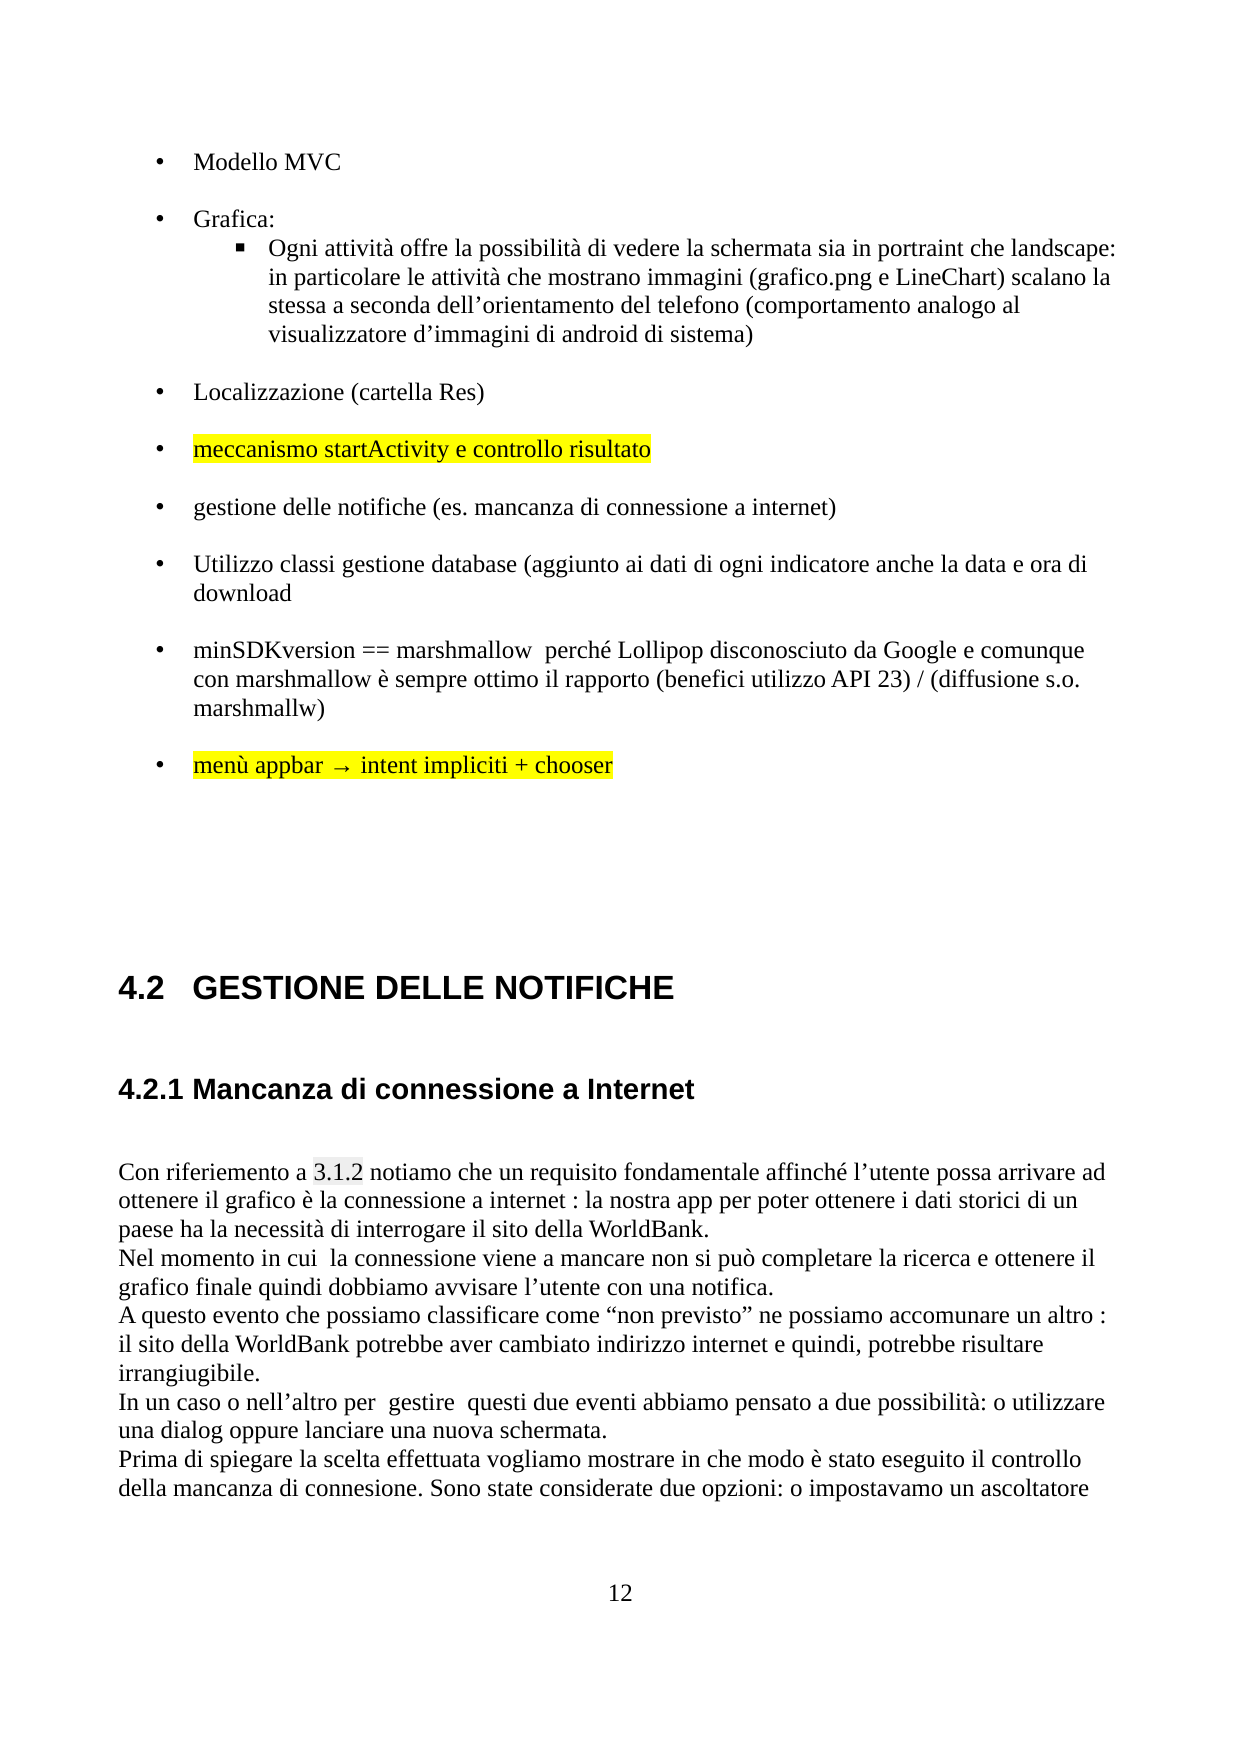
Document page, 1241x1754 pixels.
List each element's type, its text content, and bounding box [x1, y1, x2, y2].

subtitle 4.2.1 Mancanza di connessione a Internet [118, 1072, 1122, 1106]
text A questo evento che possiamo classificare come “non previsto” ne possiamo accomunare un altro : il sito della WorldBank potrebbe aver cambiato indirizzo internet e quindi, potrebbe risultare irrangiugibile. [118, 1300, 1122, 1387]
text Prima di spiegare la scelta effettuata vogliamo mostrare in che modo è stato eseguito il controllo della mancanza di connesione. Sono state considerate due opzioni: o impostavamo un ascoltatore [118, 1444, 1122, 1502]
list gestione delle notifiche (es. mancanza di connessione a internet) [156, 492, 1122, 521]
list in particolare le attività che mostrano immagini (grafico.png e LineChart) scalano la stessa a seconda dell’orientamento del telefono (comportamento analogo al visualizzatore d’immagini di android di sistema) [231, 262, 1122, 348]
list Ogni attività offre la possibilità di vedere la schermata sia in portraint che landscape: [231, 233, 1122, 262]
list meccanismo startActivity e controllo risultato [156, 434, 1122, 463]
list menù appbar → intent impliciti + chooser [156, 751, 1122, 779]
list Modello MVC [156, 147, 1122, 176]
text Nel momento in cui la connessione viene a mancare non si può completare la ricerca e ottenere il grafico finale quindi dobbiamo avvisare l’utente con una notifica. [118, 1243, 1122, 1300]
text In un caso o nell’altro per gestire questi due eventi abbiamo pensato a due possibilità: o utilizzare una dialog oppure lanciare una nuova schermata. [118, 1387, 1122, 1444]
text Con riferiemento a 3.1.2 notiamo che un requisito fondamentale affinché l’utente possa arrivare ad ottenere il grafico è la connessione a internet : la nostra app per poter ottenere i dati storici di un paese ha la necessità di interrogare il sito della WorldBank. [118, 1157, 1122, 1243]
list Localizzazione (cartella Res) [156, 377, 1122, 406]
list minSDKversion == marshmallow perché Lollipop disconosciuto da Google e comunque con marshmallow è sempre ottimo il rapporto (benefici utilizzo API 23) / (diffusione s.o. marshmallw) [156, 636, 1122, 722]
list Grafica: [156, 204, 1122, 233]
subtitle 4.2 GESTIONE DELLE NOTIFICHE [118, 968, 1122, 1007]
list Utilizzo classi gestione database (aggiunto ai dati di ogni indicatore anche la data e ora di download [156, 549, 1122, 607]
